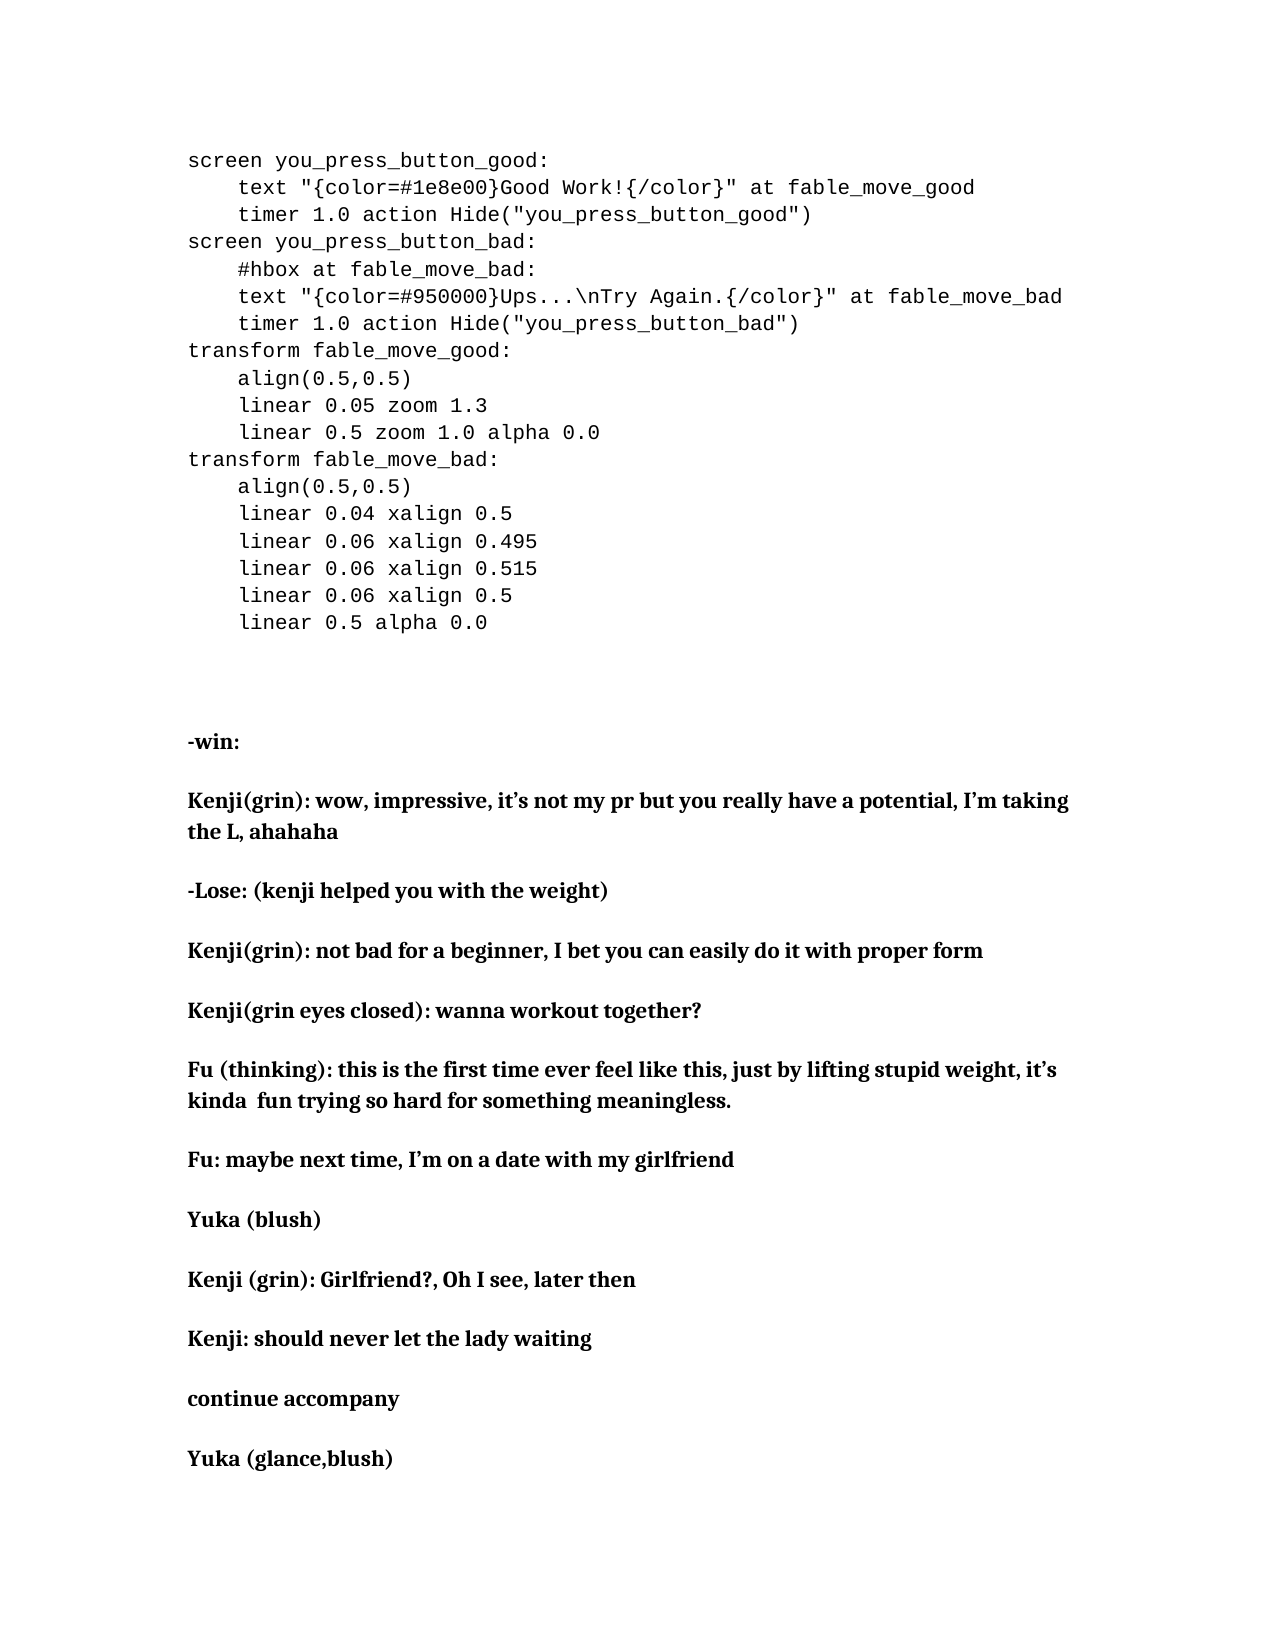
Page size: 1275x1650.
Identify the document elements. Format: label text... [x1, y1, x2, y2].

text transform fable_move_good: [187, 340, 1087, 364]
text linear 0.06 xalign 0.495 [187, 531, 1087, 554]
text #hbox at fable_move_bad: [187, 259, 1087, 282]
text align(0.5,0.5) [187, 476, 1087, 500]
text linear 0.04 xalign 0.5 [187, 503, 1087, 527]
text Kenji: should never let the lady waiting [187, 1326, 1087, 1352]
text timer 1.0 action Hide("you_press_button_good") [187, 204, 1087, 228]
text Kenji(grin): wow, impressive, it’s not my pr but you really have a potential, I’m taking the L, ahahaha [187, 788, 1087, 845]
text linear 0.05 zoom 1.3 [187, 395, 1087, 418]
text -Lose: (kenji helped you with the weight) [187, 878, 1087, 904]
text Kenji(grin eyes closed): wanna workout together? [187, 997, 1087, 1024]
text Yuka (glance,blush) [187, 1446, 1087, 1472]
text timer 1.0 action Hide("you_press_button_bad") [187, 313, 1087, 337]
text text "{color=#1e8e00}Good Work!{/color}" at fable_move_good [187, 177, 1087, 201]
text linear 0.06 xalign 0.515 [187, 558, 1087, 581]
text Kenji (grin): Girlfriend?, Oh I see, later then [187, 1266, 1087, 1293]
text align(0.5,0.5) [187, 367, 1087, 391]
text Fu (thinking): this is the first time ever feel like this, just by lifting stupid weight, it’s kinda fun trying so hard for something meaningless. [187, 1057, 1087, 1114]
text -win: [187, 728, 1087, 755]
text Yuka (blush) [187, 1207, 1087, 1233]
text linear 0.06 xalign 0.5 [187, 585, 1087, 609]
text continue accompany [187, 1386, 1087, 1412]
text linear 0.5 alpha 0.0 [187, 612, 1087, 636]
text linear 0.5 zoom 1.0 alpha 0.0 [187, 422, 1087, 446]
text Kenji(grin): not bad for a beginner, I bet you can easily do it with proper form [187, 938, 1087, 964]
text text "{color=#950000}Ups...\nTry Again.{/color}" at fable_move_bad [187, 286, 1087, 309]
text screen you_press_button_good: [187, 150, 1087, 174]
text Fu: maybe next time, I’m on a date with my girlfriend [187, 1147, 1087, 1173]
text transform fable_move_bad: [187, 449, 1087, 473]
text screen you_press_button_bad: [187, 232, 1087, 255]
